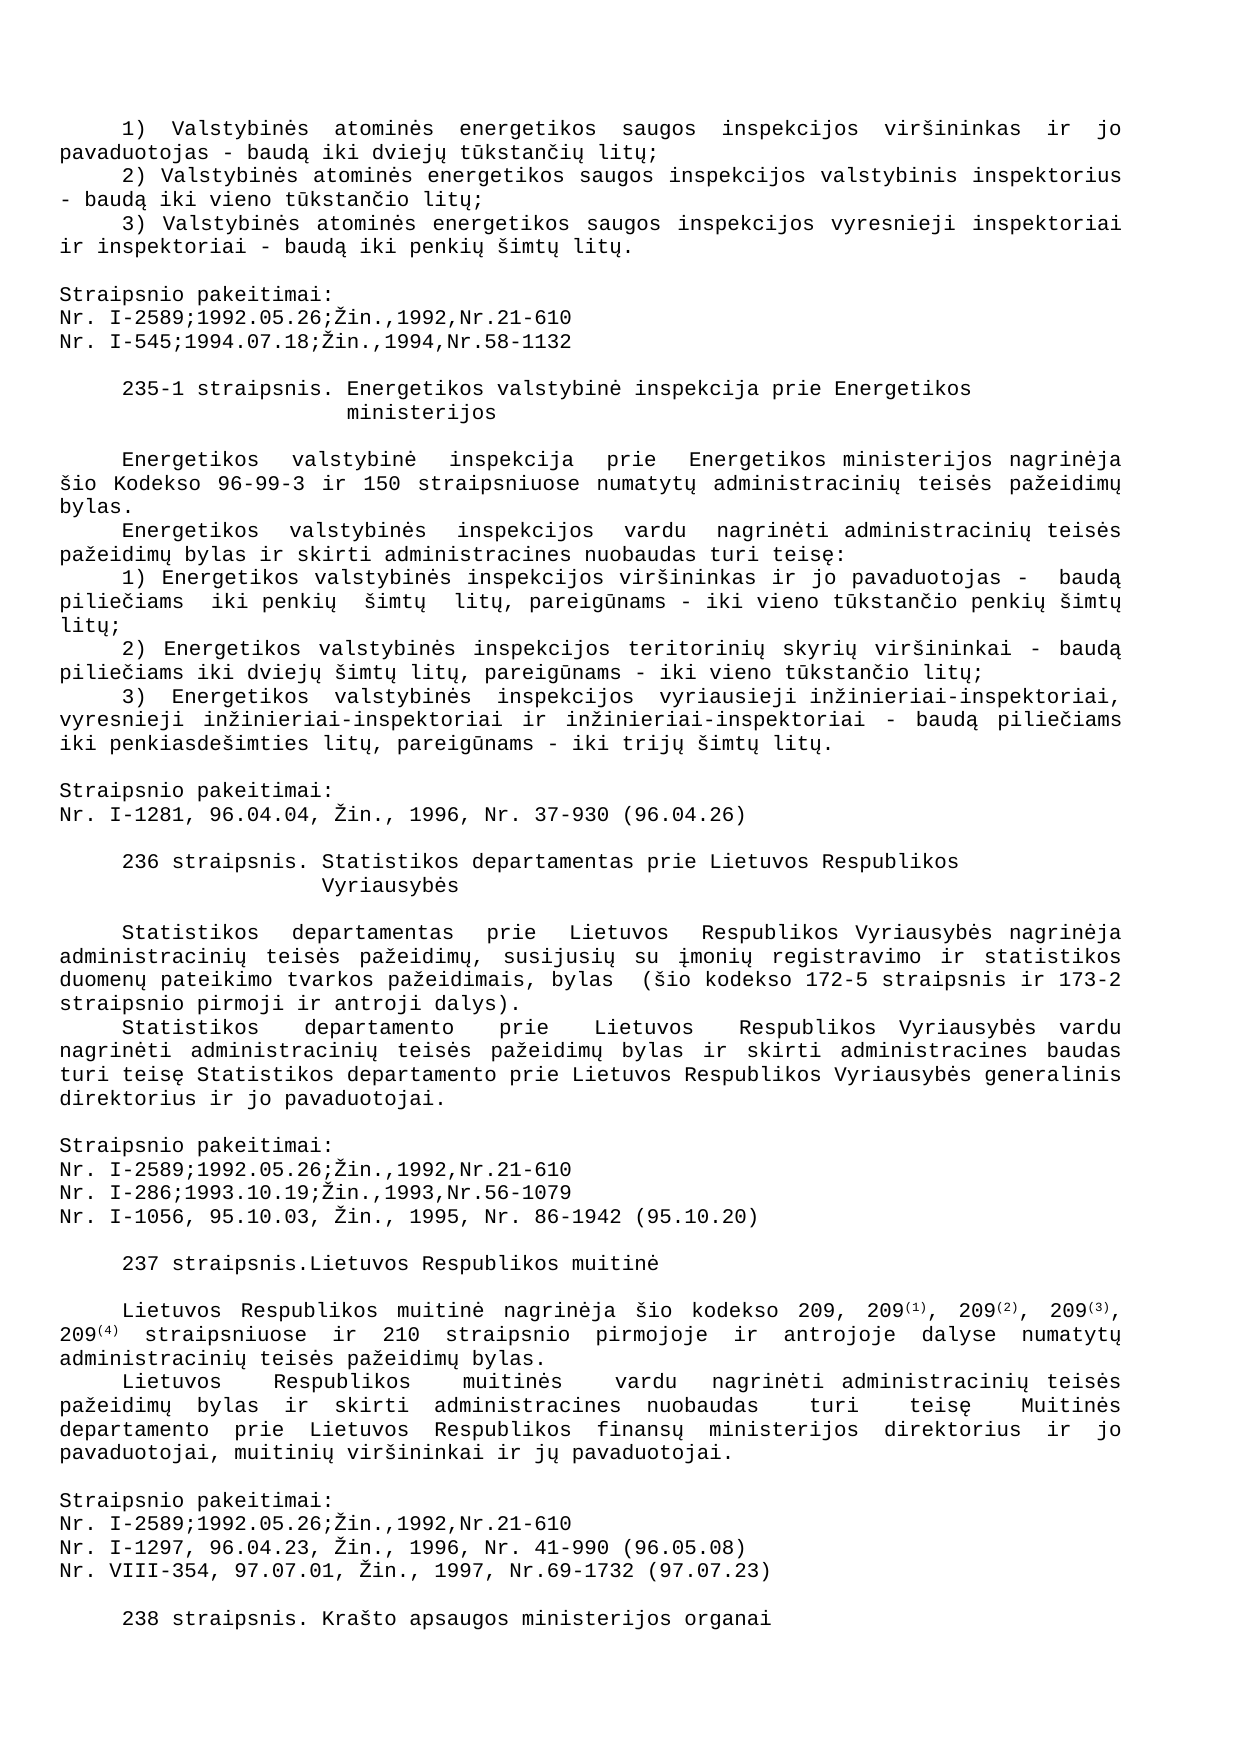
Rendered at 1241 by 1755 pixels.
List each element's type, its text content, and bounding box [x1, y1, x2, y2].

text ministerijos [59, 402, 1122, 426]
text Nr. I-2589;1992.05.26;Žin.,1992,Nr.21-610 [59, 307, 1122, 331]
text Nr. I-1281, 96.04.04, Žin., 1996, Nr. 37-930 (96.04.26) [59, 804, 1122, 827]
text Nr. I-1297, 96.04.23, Žin., 1996, Nr. 41-990 (96.05.08) [59, 1537, 1122, 1561]
text 1) Energetikos valstybinės inspekcijos viršininkas ir jo pavaduotojas - baudą piliečiams iki penkių šimtų litų, pareigūnams - iki vieno tūkstančio penkių šimtų litų; [59, 567, 1122, 638]
text Straipsnio pakeitimai: [59, 1135, 1122, 1158]
text Statistikos departamento prie Lietuvos Respublikos Vyriausybės vardu nagrinėti administracinių teisės pažeidimų bylas ir skirti administracines baudas turi teisę Statistikos departamento prie Lietuvos Respublikos Vyriausybės generalinis direktorius ir jo pavaduotojai. [59, 1017, 1122, 1111]
text 3) Valstybinės atominės energetikos saugos inspekcijos vyresnieji inspektoriai ir inspektoriai - baudą iki penkių šimtų litų. [59, 213, 1122, 260]
text Nr. I-545;1994.07.18;Žin.,1994,Nr.58-1132 [59, 331, 1122, 354]
text 3) Energetikos valstybinės inspekcijos vyriausieji inžinieriai-inspektoriai, vyresnieji inžinieriai-inspektoriai ir inžinieriai-inspektoriai - baudą piliečiams iki penkiasdešimties litų, pareigūnams - iki trijų šimtų litų. [59, 686, 1122, 757]
text 2) Valstybinės atominės energetikos saugos inspekcijos valstybinis inspektorius - baudą iki vieno tūkstančio litų; [59, 165, 1122, 213]
text Energetikos valstybinės inspekcijos vardu nagrinėti administracinių teisės pažeidimų bylas ir skirti administracines nuobaudas turi teisę: [59, 520, 1122, 567]
text Lietuvos Respublikos muitinė nagrinėja šio kodekso 209, 209(1), 209(2), 209(3), 209(4) straipsniuose ir 210 straipsnio pirmojoje ir antrojoje dalyse numatytų administracinių teisės pažeidimų bylas. [59, 1300, 1122, 1371]
text Statistikos departamentas prie Lietuvos Respublikos Vyriausybės nagrinėja administracinių teisės pažeidimų, susijusių su įmonių registravimo ir statistikos duomenų pateikimo tvarkos pažeidimais, bylas (šio kodekso 172-5 straipsnis ir 173-2 straipsnio pirmoji ir antroji dalys). [59, 922, 1122, 1017]
text 2) Energetikos valstybinės inspekcijos teritorinių skyrių viršininkai - baudą piliečiams iki dviejų šimtų litų, pareigūnams - iki vieno tūkstančio litų; [59, 638, 1122, 686]
text Straipsnio pakeitimai: [59, 780, 1122, 804]
text Nr. I-286;1993.10.19;Žin.,1993,Nr.56-1079 [59, 1182, 1122, 1206]
text 235-1 straipsnis. Energetikos valstybinė inspekcija prie Energetikos [59, 378, 1122, 402]
text Nr. I-2589;1992.05.26;Žin.,1992,Nr.21-610 [59, 1158, 1122, 1182]
text Lietuvos Respublikos muitinės vardu nagrinėti administracinių teisės pažeidimų bylas ir skirti administracines nuobaudas turi teisę Muitinės departamento prie Lietuvos Respublikos finansų ministerijos direktorius ir jo pavaduotojai, muitinių viršininkai ir jų pavaduotojai. [59, 1371, 1122, 1466]
text Straipsnio pakeitimai: [59, 1489, 1122, 1513]
text 1) Valstybinės atominės energetikos saugos inspekcijos viršininkas ir jo pavaduotojas - baudą iki dviejų tūkstančių litų; [59, 118, 1122, 165]
text Straipsnio pakeitimai: [59, 284, 1122, 307]
text Nr. VIII-354, 97.07.01, Žin., 1997, Nr.69-1732 (97.07.23) [59, 1561, 1122, 1584]
text Nr. I-1056, 95.10.03, Žin., 1995, Nr. 86-1942 (95.10.20) [59, 1206, 1122, 1229]
text Vyriausybės [59, 875, 1122, 898]
text 237 straipsnis.Lietuvos Respublikos muitinė [59, 1253, 1122, 1277]
text 236 straipsnis. Statistikos departamentas prie Lietuvos Respublikos [59, 851, 1122, 875]
text Energetikos valstybinė inspekcija prie Energetikos ministerijos nagrinėja šio Kodekso 96-99-3 ir 150 straipsniuose numatytų administracinių teisės pažeidimų bylas. [59, 449, 1122, 520]
text 238 straipsnis. Krašto apsaugos ministerijos organai [59, 1608, 1122, 1631]
text Nr. I-2589;1992.05.26;Žin.,1992,Nr.21-610 [59, 1513, 1122, 1537]
